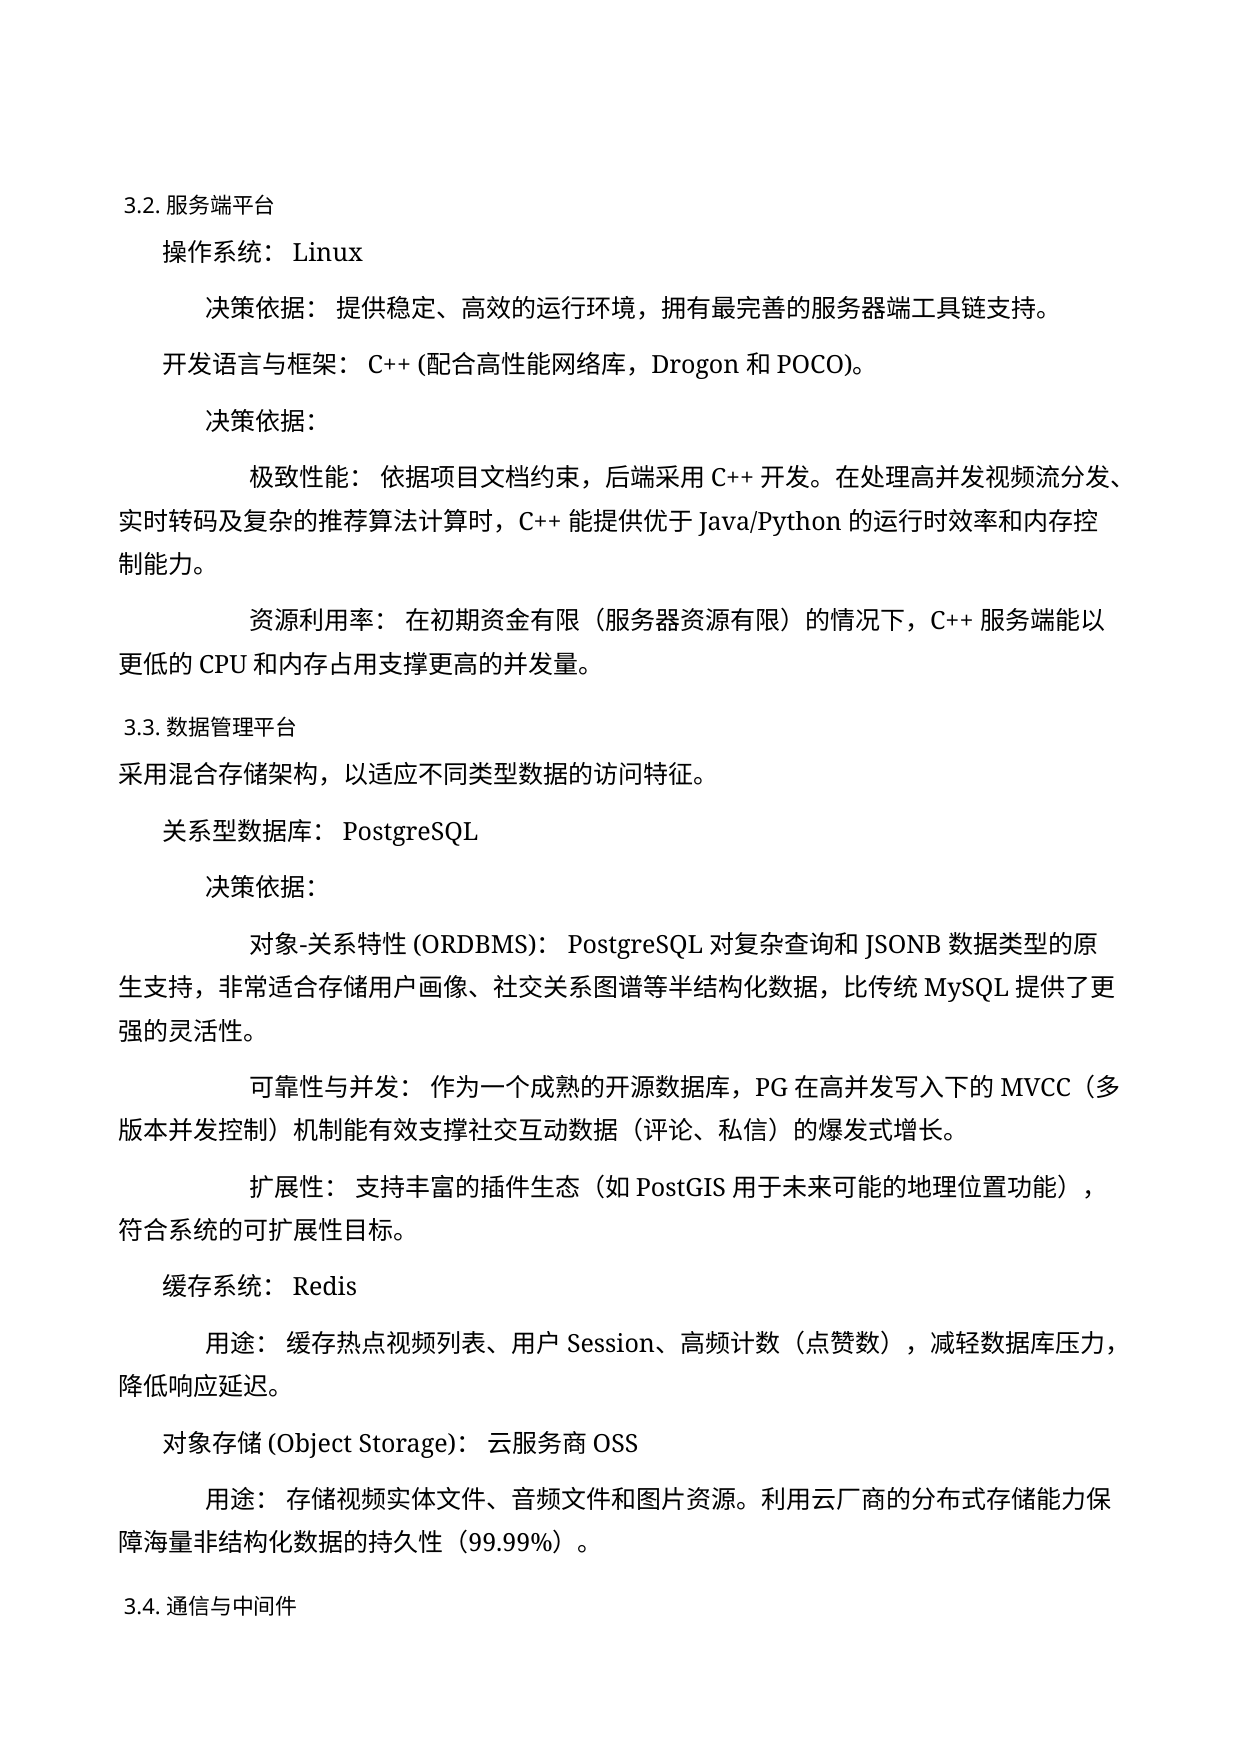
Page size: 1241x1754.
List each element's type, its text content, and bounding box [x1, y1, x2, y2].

text 对象存储 (Object Storage)： 云服务商 OSS [118, 1423, 1122, 1459]
subtitle 服务端平台 [118, 188, 1122, 219]
text 缓存系统： Redis [118, 1267, 1122, 1303]
text 开发语言与框架： C++ (配合高性能网络库，Drogon 和 POCO)。 [118, 345, 1122, 381]
subtitle 数据管理平台 [118, 710, 1122, 742]
text 对象-关系特性 (ORDBMS)： PostgreSQL 对复杂查询和 JSONB 数据类型的原生支持，非常适合存储用户画像、社交关系图谱等半结构化数据，比传统 MySQL 提供了更强的灵活性。 [118, 924, 1122, 1047]
text 决策依据： 提供稳定、高效的运行环境，拥有最完善的服务器端工具链支持。 [118, 288, 1122, 325]
text 决策依据： [118, 401, 1122, 437]
text 扩展性： 支持丰富的插件生态（如 PostGIS 用于未来可能的地理位置功能），符合系统的可扩展性目标。 [118, 1167, 1122, 1247]
text 用途： 缓存热点视频列表、用户 Session、高频计数（点赞数），减轻数据库压力，降低响应延迟。 [118, 1323, 1122, 1403]
text 操作系统： Linux [118, 232, 1122, 268]
text 资源利用率： 在初期资金有限（服务器资源有限）的情况下，C++ 服务端能以更低的 CPU 和内存占用支撑更高的并发量。 [118, 601, 1122, 681]
text 决策依据： [118, 868, 1122, 904]
text 用途： 存储视频实体文件、音频文件和图片资源。利用云厂商的分布式存储能力保障海量非结构化数据的持久性（99.99%）。 [118, 1479, 1122, 1559]
text 极致性能： 依据项目文档约束，后端采用 C++ 开发。在处理高并发视频流分发、实时转码及复杂的推荐算法计算时，C++ 能提供优于 Java/Python 的运行时效率和内存控制能力。 [118, 458, 1122, 581]
text 可靠性与并发： 作为一个成熟的开源数据库，PG 在高并发写入下的 MVCC（多版本并发控制）机制能有效支撑社交互动数据（评论、私信）的爆发式增长。 [118, 1067, 1122, 1147]
text 采用混合存储架构，以适应不同类型数据的访问特征。 [118, 755, 1122, 791]
text 关系型数据库： PostgreSQL [118, 811, 1122, 848]
subtitle 通信与中间件 [118, 1589, 1122, 1621]
